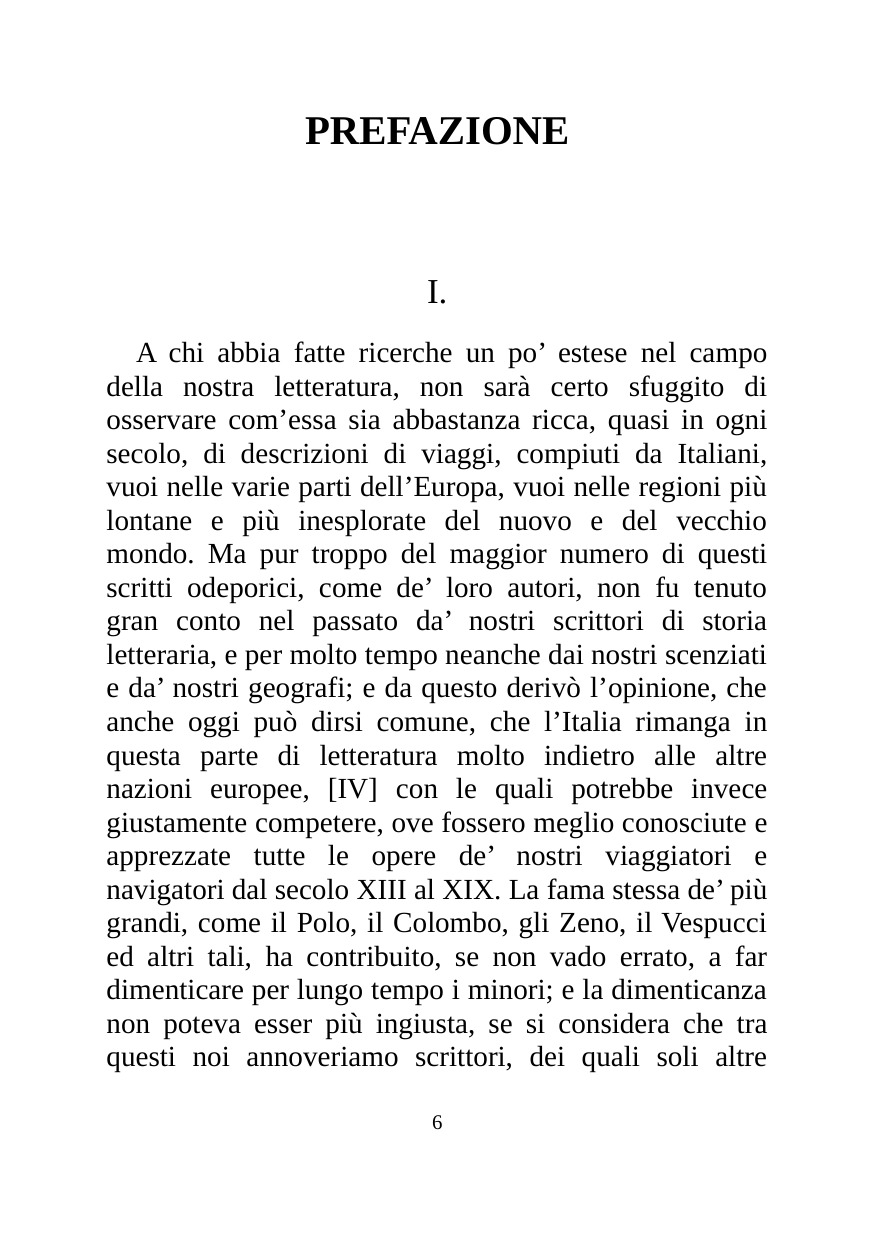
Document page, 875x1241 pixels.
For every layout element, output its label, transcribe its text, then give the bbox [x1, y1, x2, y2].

text A chi abbia fatte ricerche un po’ estese nel campo della nostra letteratura, non sarà certo sfuggito di osservare com’essa sia abbastanza ricca, quasi in ogni secolo, di descrizioni di viaggi, compiuti da Italiani, vuoi nelle varie parti dell’Europa, vuoi nelle regioni più lontane e più inesplorate del nuovo e del vecchio mondo. Ma pur troppo del maggior numero di questi scritti odeporici, come de’ loro autori, non fu tenuto gran conto nel passato da’ nostri scrittori di storia letteraria, e per molto tempo neanche dai nostri scenziati e da’ nostri geografi; e da questo derivò l’opinione, che anche oggi può dirsi comune, che l’Italia rimanga in questa parte di letteratura molto indietro alle altre nazioni europee, [IV] con le quali potrebbe invece giustamente competere, ove fossero meglio conosciute e apprezzate tutte le opere de’ nostri viaggiatori e navigatori dal secolo XIII al XIX. La fama stessa de’ più grandi, come il Polo, il Colombo, gli Zeno, il Vespucci ed altri tali, ha contribuito, se non vado errato, a far dimenticare per lungo tempo i minori; e la dimenticanza non poteva esser più ingiusta, se si considera che tra questi noi annoveriamo scrittori, dei quali soli altre [106, 335, 768, 1073]
subtitle I. [106, 271, 768, 312]
subtitle PREFAZIONE [106, 106, 768, 153]
